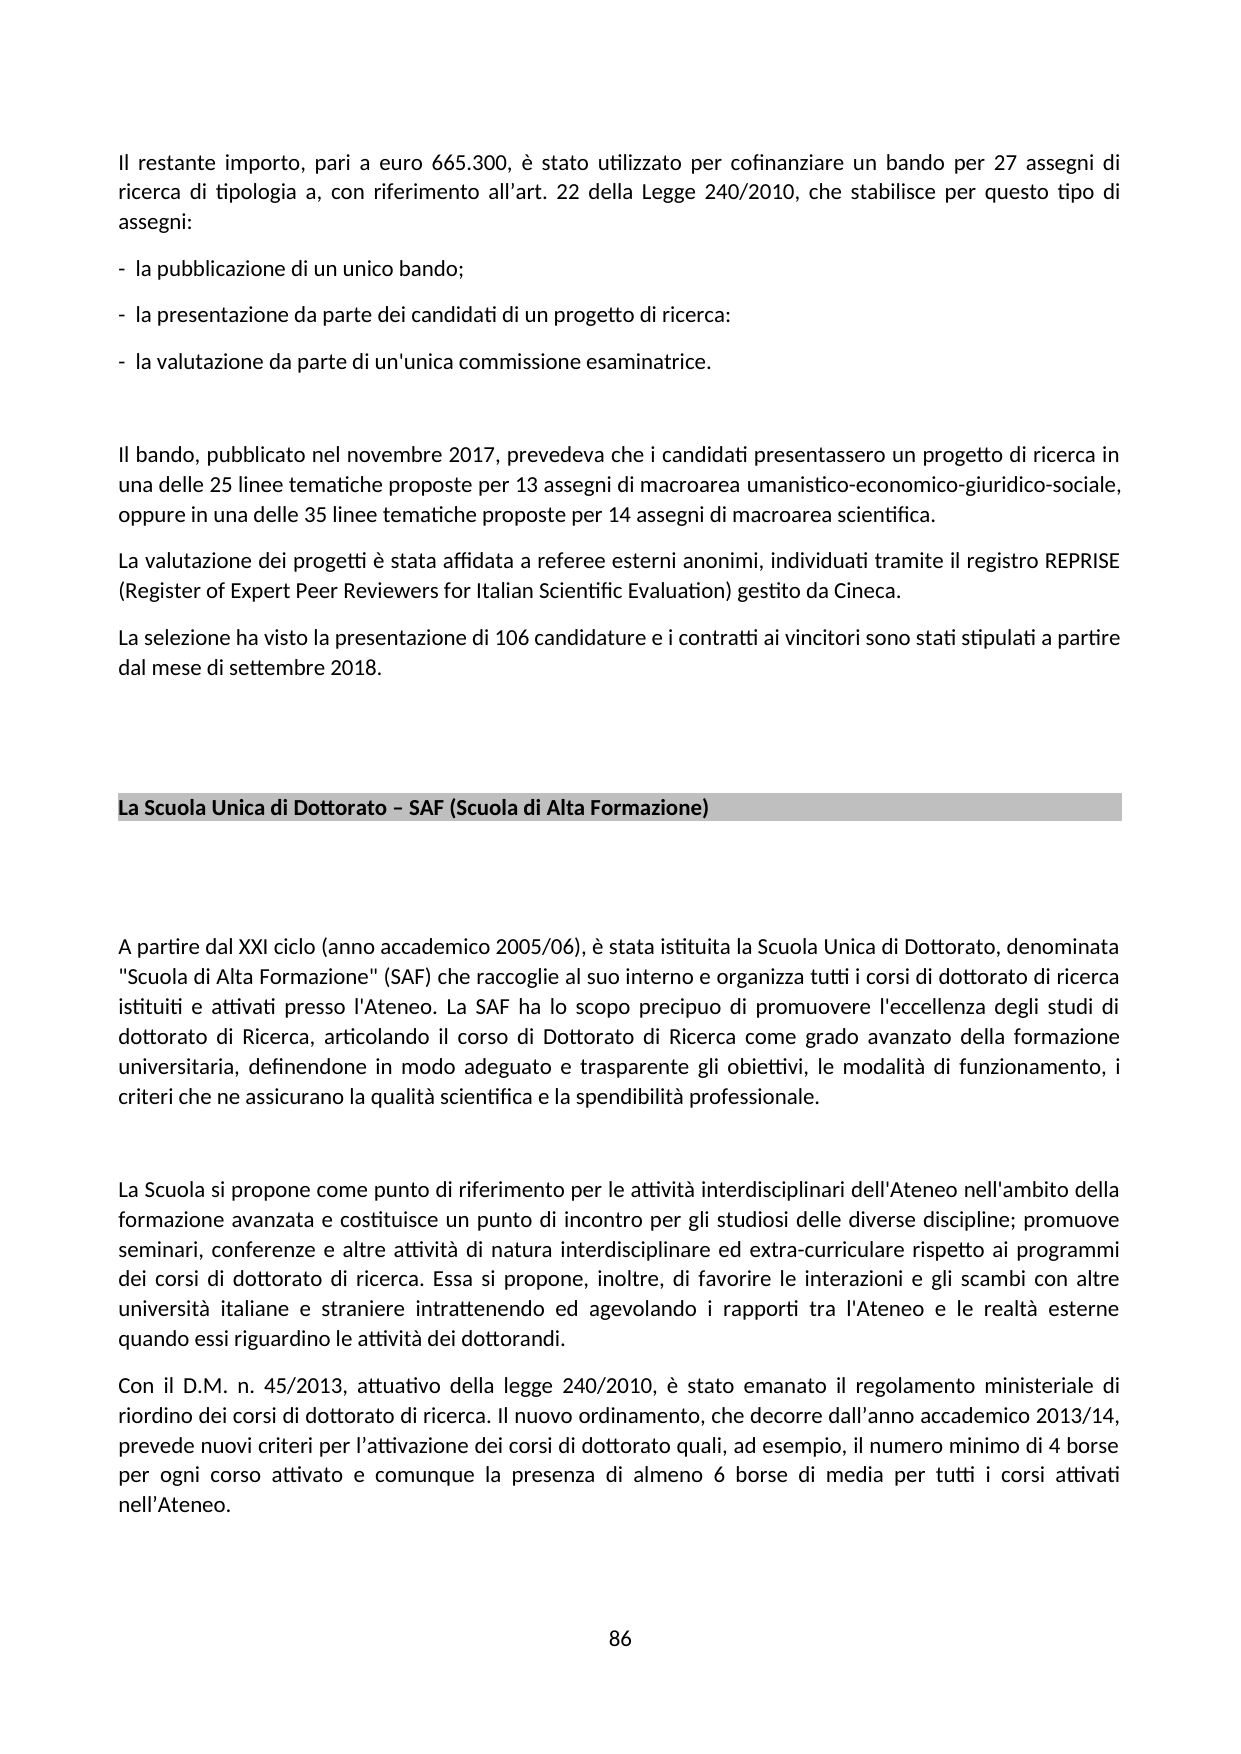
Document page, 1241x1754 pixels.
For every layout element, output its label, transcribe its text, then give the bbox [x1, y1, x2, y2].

text - la presentazione da parte dei candidati di un progetto di ricerca: [118, 301, 1122, 328]
text Il restante importo, pari a euro 665.300, è stato utilizzato per cofinanziare un bando per 27 assegni di ricerca di tipologia a, con riferimento all’art. 22 della Legge 240/2010, che stabilisce per questo tipo di assegni: [118, 148, 1122, 235]
text La valutazione dei progetti è stata affidata a referee esterni anonimi, individuati tramite il registro REPRISE (Register of Expert Peer Reviewers for Italian Scientific Evaluation) gestito da Cineca. [118, 547, 1122, 604]
text A partire dal XXI ciclo (anno accademico 2005/06), è stata istituita la Scuola Unica di Dottorato, denominata "Scuola di Alta Formazione" (SAF) che raccoglie al suo interno e organizza tutti i corsi di dottorato di ricerca istituiti e attivati presso l'Ateneo. La SAF ha lo scopo precipuo di promuovere l'eccellenza degli studi di dottorato di Ricerca, articolando il corso di Dottorato di Ricerca come grado avanzato della formazione universitaria, definendone in modo adeguato e trasparente gli obiettivi, le modalità di funzionamento, i criteri che ne assicurano la qualità scientifica e la spendibilità professionale. [118, 932, 1122, 1110]
text Il bando, pubblicato nel novembre 2017, prevedeva che i candidati presentassero un progetto di ricerca in una delle 25 linee tematiche proposte per 13 assegni di macroarea umanistico-economico-giuridico-sociale, oppure in una delle 35 linee tematiche proposte per 14 assegni di macroarea scientifica. [118, 440, 1122, 528]
text La Scuola Unica di Dottorato – SAF (Scuola di Alta Formazione) [118, 793, 1122, 821]
text - la pubblicazione di un unico bando; [118, 254, 1122, 282]
text Con il D.M. n. 45/2013, attuativo della legge 240/2010, è stato emanato il regolamento ministeriale di riordino dei corsi di dottorato di ricerca. Il nuovo ordinamento, che decorre dall’anno accademico 2013/14, prevede nuovi criteri per l’attivazione dei corsi di dottorato quali, ad esempio, il numero minimo di 4 borse per ogni corso attivato e comunque la presenza di almeno 6 borse di media per tutti i corsi attivati nell’Ateneo. [118, 1371, 1122, 1518]
text La Scuola si propone come punto di riferimento per le attività interdisciplinari dell'Ateneo nell'ambito della formazione avanzata e costituisce un punto di incontro per gli studiosi delle diverse discipline; promuove seminari, conferenze e altre attività di natura interdisciplinare ed extra-curriculare rispetto ai programmi dei corsi di dottorato di ricerca. Essa si propone, inoltre, di favorire le interazioni e gli scambi con altre università italiane e straniere intrattenendo ed agevolando i rapporti tra l'Ateneo e le realtà esterne quando essi riguardino le attività dei dottorandi. [118, 1175, 1122, 1352]
text - la valutazione da parte di un'unica commissione esaminatrice. [118, 347, 1122, 375]
text La selezione ha visto la presentazione di 106 candidature e i contratti ai vincitori sono stati stipulati a partire dal mese di settembre 2018. [118, 623, 1122, 681]
